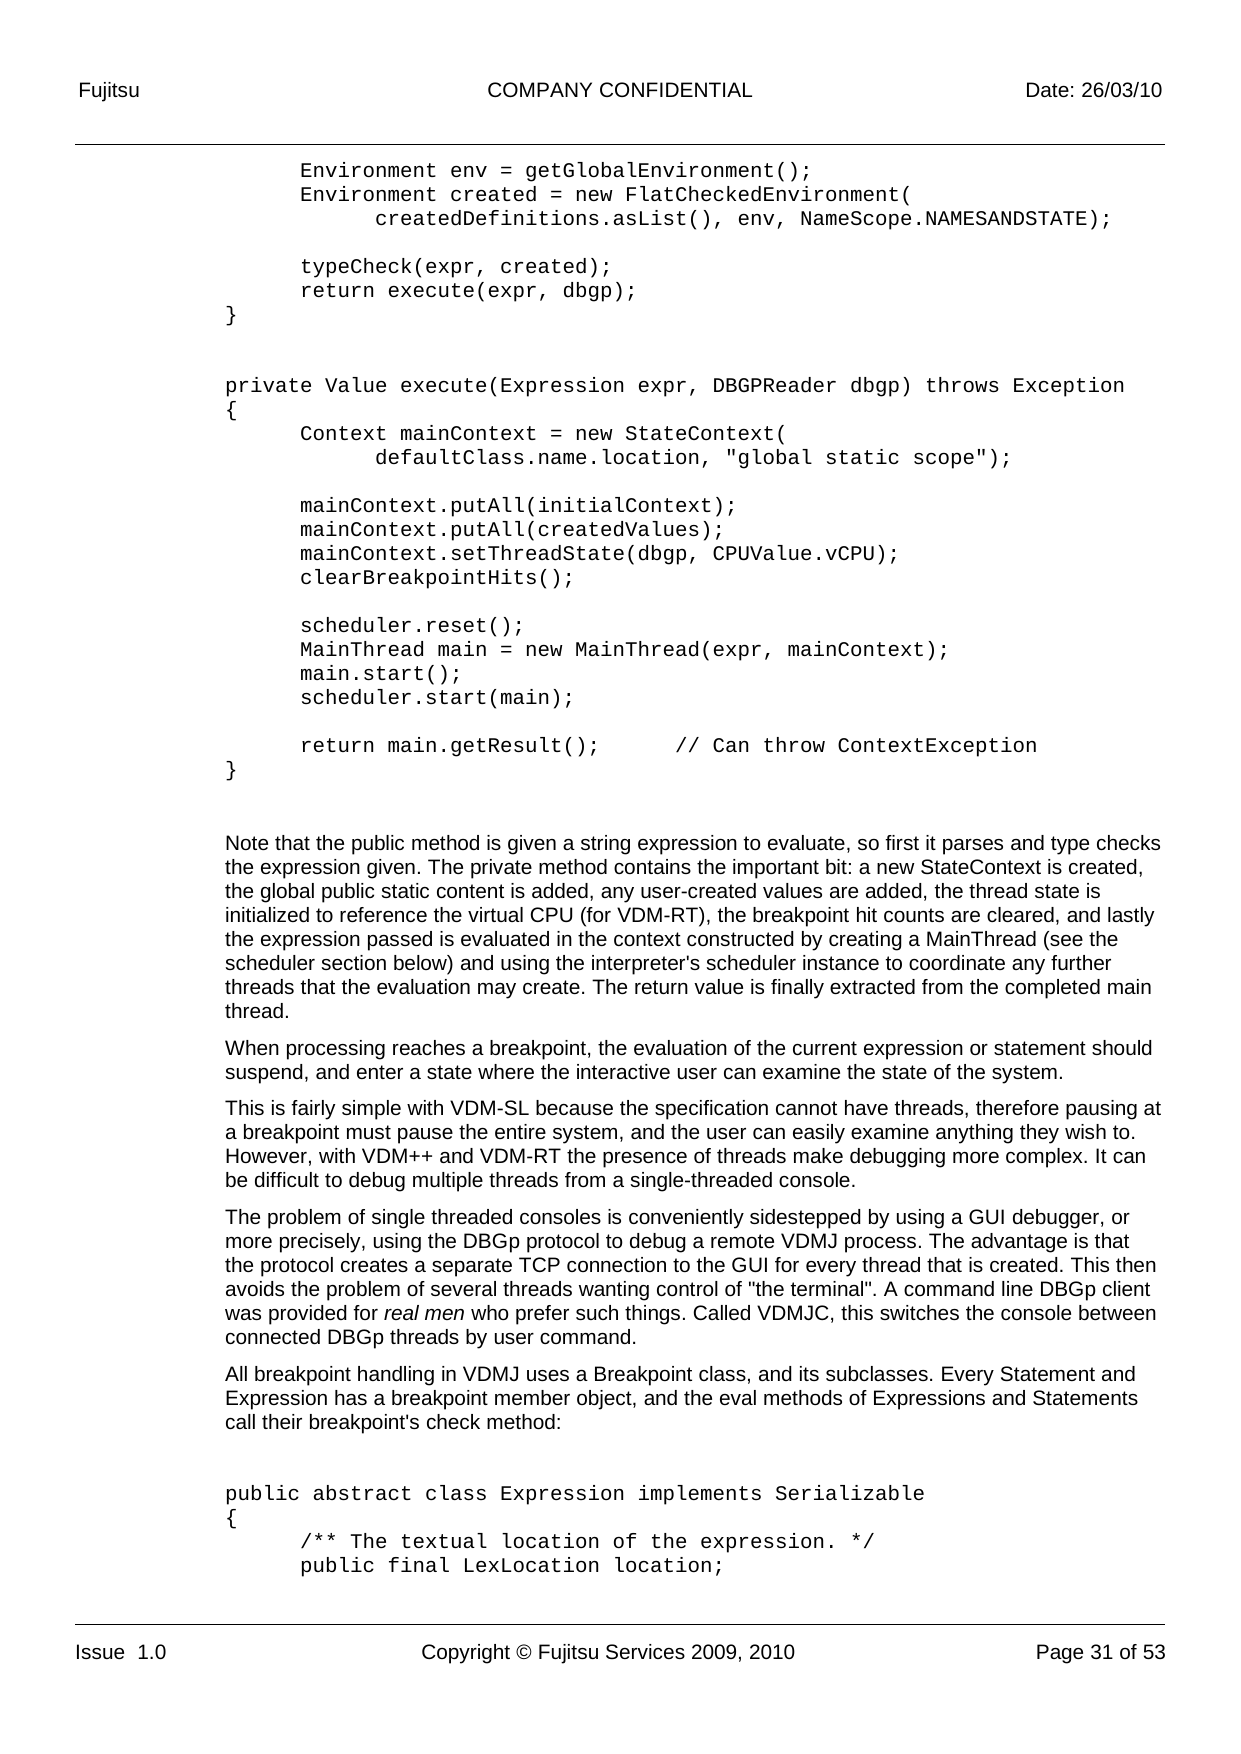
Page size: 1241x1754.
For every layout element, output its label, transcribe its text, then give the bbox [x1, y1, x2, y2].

text public final LexLocation location; [225, 1555, 1165, 1579]
text public abstract class Expression implements Serializable [225, 1483, 1165, 1507]
text } [225, 759, 1165, 783]
text MainThread main = new MainThread(expr, mainContext); [225, 639, 1165, 663]
text /** The textual location of the expression. */ [225, 1531, 1165, 1555]
text defaultClass.name.location, "global static scope"); [225, 447, 1165, 471]
text return execute(expr, dbgp); [225, 279, 1165, 303]
text All breakpoint handling in VDMJ uses a Breakpoint class, and its subclasses. Every Statement and Expression has a breakpoint member object, and the eval methods of Expressions and Statements call their breakpoint's check method: [225, 1362, 1165, 1434]
text mainContext.putAll(initialContext); [225, 495, 1165, 519]
text clearBreakpointHits(); [225, 567, 1165, 591]
text } [225, 303, 1165, 327]
text scheduler.start(main); [225, 687, 1165, 711]
text private Value execute(Expression expr, DBGPReader dbgp) throws Exception [225, 375, 1165, 399]
text Context mainContext = new StateContext( [225, 423, 1165, 447]
text main.start(); [225, 663, 1165, 687]
text Note that the public method is given a string expression to evaluate, so first it parses and type checks the expression given. The private method contains the important bit: a new StateContext is created, the global public static content is added, any user-created values are added, the thread state is initialized to reference the virtual CPU (for VDM-RT), the breakpoint hit counts are cleared, and lastly the expression passed is evaluated in the context constructed by creating a MainThread (see the scheduler section below) and using the interpreter's scheduler instance to coordinate any further threads that the evaluation may create. The return value is finally extracted from the completed main thread. [225, 831, 1165, 1023]
text The problem of single threaded consoles is conveniently sidestepped by using a GUI debugger, or more precisely, using the DBGp protocol to debug a remote VDMJ process. The advantage is that the protocol creates a separate TCP connection to the GUI for every thread that is created. This then avoids the problem of several threads wanting control of "the terminal". A command line DBGp client was provided for real men who prefer such things. Called VDMJC, this switches the console between connected DBGp threads by user command. [225, 1205, 1165, 1349]
text createdDefinitions.asList(), env, NameScope.NAMESANDSTATE); [225, 208, 1165, 232]
text return main.getResult(); // Can throw ContextException [225, 735, 1165, 759]
text mainContext.putAll(createdValues); [225, 519, 1165, 543]
text This is fairly simple with VDM-SL because the specification cannot have threads, therefore pausing at a breakpoint must pause the entire system, and the user can easily examine anything they wish to. However, with VDM++ and VDM-RT the presence of threads make debugging more complex. It can be difficult to debug multiple threads from a single-threaded console. [225, 1096, 1165, 1192]
text { [225, 399, 1165, 423]
text typeCheck(expr, created); [225, 256, 1165, 279]
text scheduler.reset(); [225, 615, 1165, 639]
text When processing reaches a breakpoint, the evaluation of the current expression or statement should suspend, and enter a state where the interactive user can examine the state of the system. [225, 1036, 1165, 1084]
text mainContext.setThreadState(dbgp, CPUValue.vCPU); [225, 543, 1165, 567]
text { [225, 1507, 1165, 1531]
text Environment env = getGlobalEnvironment(); [225, 160, 1165, 184]
text Environment created = new FlatCheckedEnvironment( [225, 184, 1165, 208]
